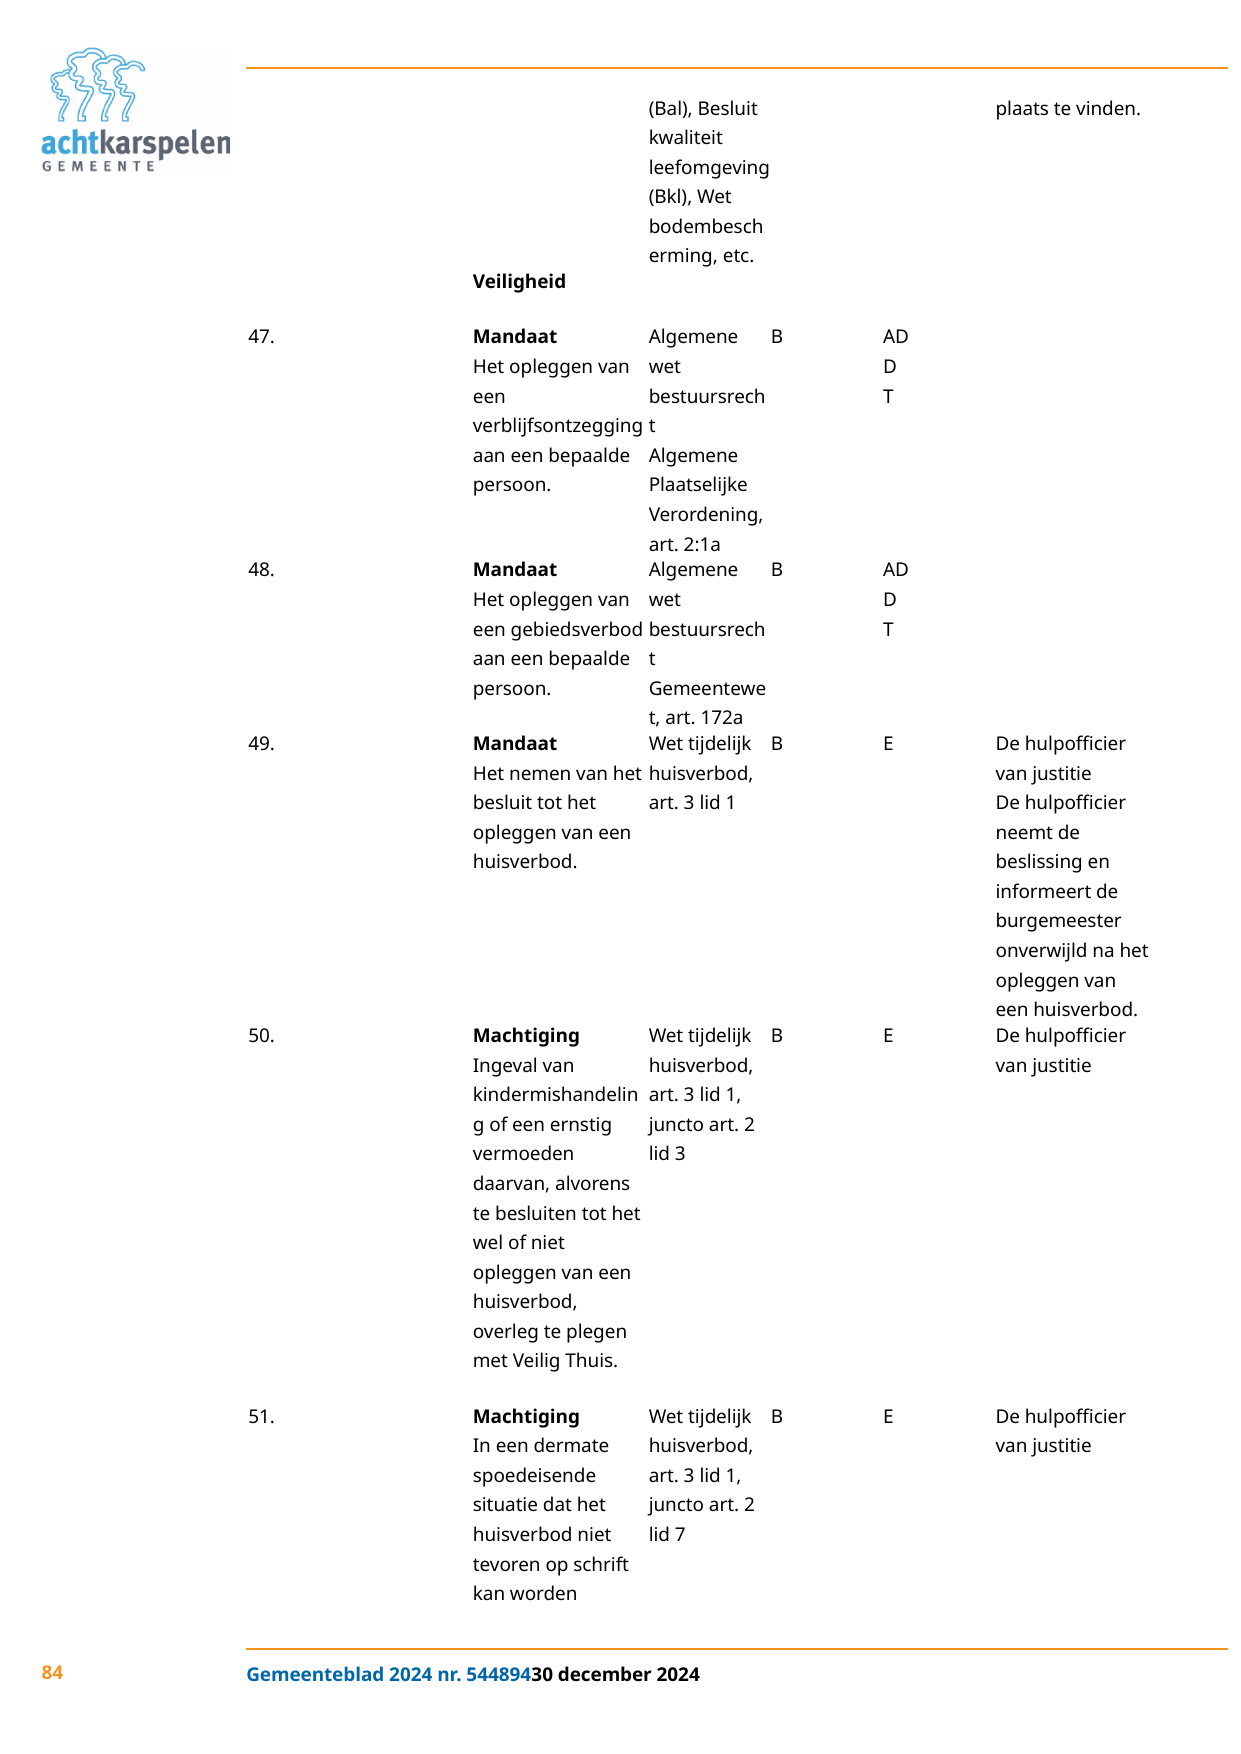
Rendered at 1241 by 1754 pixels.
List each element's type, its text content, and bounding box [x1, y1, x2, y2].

table_cell E [883, 1022, 995, 1403]
table_cell [248, 95, 473, 268]
table_cell [248, 269, 473, 324]
table_cell Wet tijdelijk huisverbod, art. 3 lid 1 [649, 730, 771, 1022]
table_cell 50. [248, 1022, 473, 1403]
table_cell Algemene wet bestuursrecht Gemeentewet, art. 172a [649, 557, 771, 730]
table_cell De hulpofficier van justitie [995, 1403, 1152, 1606]
table_cell Machtiging Ingeval van kindermishandeling of een ernstig vermoeden daarvan, alvorens te besluiten tot het wel of niet opleggen van een huisverbod, overleg te plegen met Veilig Thuis. [473, 1022, 648, 1403]
table_cell [771, 95, 883, 268]
table_cell Veiligheid [473, 269, 1152, 324]
table_cell 49. [248, 730, 473, 1022]
table_cell AD D T [883, 324, 995, 557]
table_cell Mandaat Het opleggen van een verblijfsontzegging aan een bepaalde persoon. [473, 324, 648, 557]
table_cell (Bal), Besluit kwaliteit leefomgeving (Bkl), Wet bodembescherming, etc. [649, 95, 771, 268]
table_cell E [883, 1403, 995, 1606]
table_cell 48. [248, 557, 473, 730]
table_cell De hulpofficier van justitie De hulpofficier neemt de beslissing en informeert de burgemeester onverwijld na het opleggen van een huisverbod. [995, 730, 1152, 1022]
table_cell [883, 95, 995, 268]
table_cell B [771, 324, 883, 557]
table_cell Wet tijdelijk huisverbod, art. 3 lid 1, juncto art. 2 lid 3 [649, 1022, 771, 1403]
table_cell plaats te vinden. [995, 95, 1152, 268]
table_cell Mandaat Het opleggen van een gebiedsverbod aan een bepaalde persoon. [473, 557, 648, 730]
table_cell 47. [248, 324, 473, 557]
table_cell B [771, 730, 883, 1022]
table_cell Algemene wet bestuursrecht Algemene Plaatselijke Verordening, art. 2:1a [649, 324, 771, 557]
table_cell E [883, 730, 995, 1022]
picture [41, 47, 231, 172]
table_cell B [771, 1022, 883, 1403]
table_cell Mandaat Het nemen van het besluit tot het opleggen van een huisverbod. [473, 730, 648, 1022]
table_cell B [771, 557, 883, 730]
table_cell B [771, 1403, 883, 1606]
table_cell 51. [248, 1403, 473, 1606]
table_cell [995, 324, 1152, 557]
table_cell [995, 557, 1152, 730]
table_cell [473, 95, 648, 268]
table_cell Machtiging In een dermate spoedeisende situatie dat het huisverbod niet tevoren op schrift kan worden [473, 1403, 648, 1606]
table_cell De hulpofficier van justitie [995, 1022, 1152, 1403]
table_cell AD D T [883, 557, 995, 730]
table_cell Wet tijdelijk huisverbod, art. 3 lid 1, juncto art. 2 lid 7 [649, 1403, 771, 1606]
